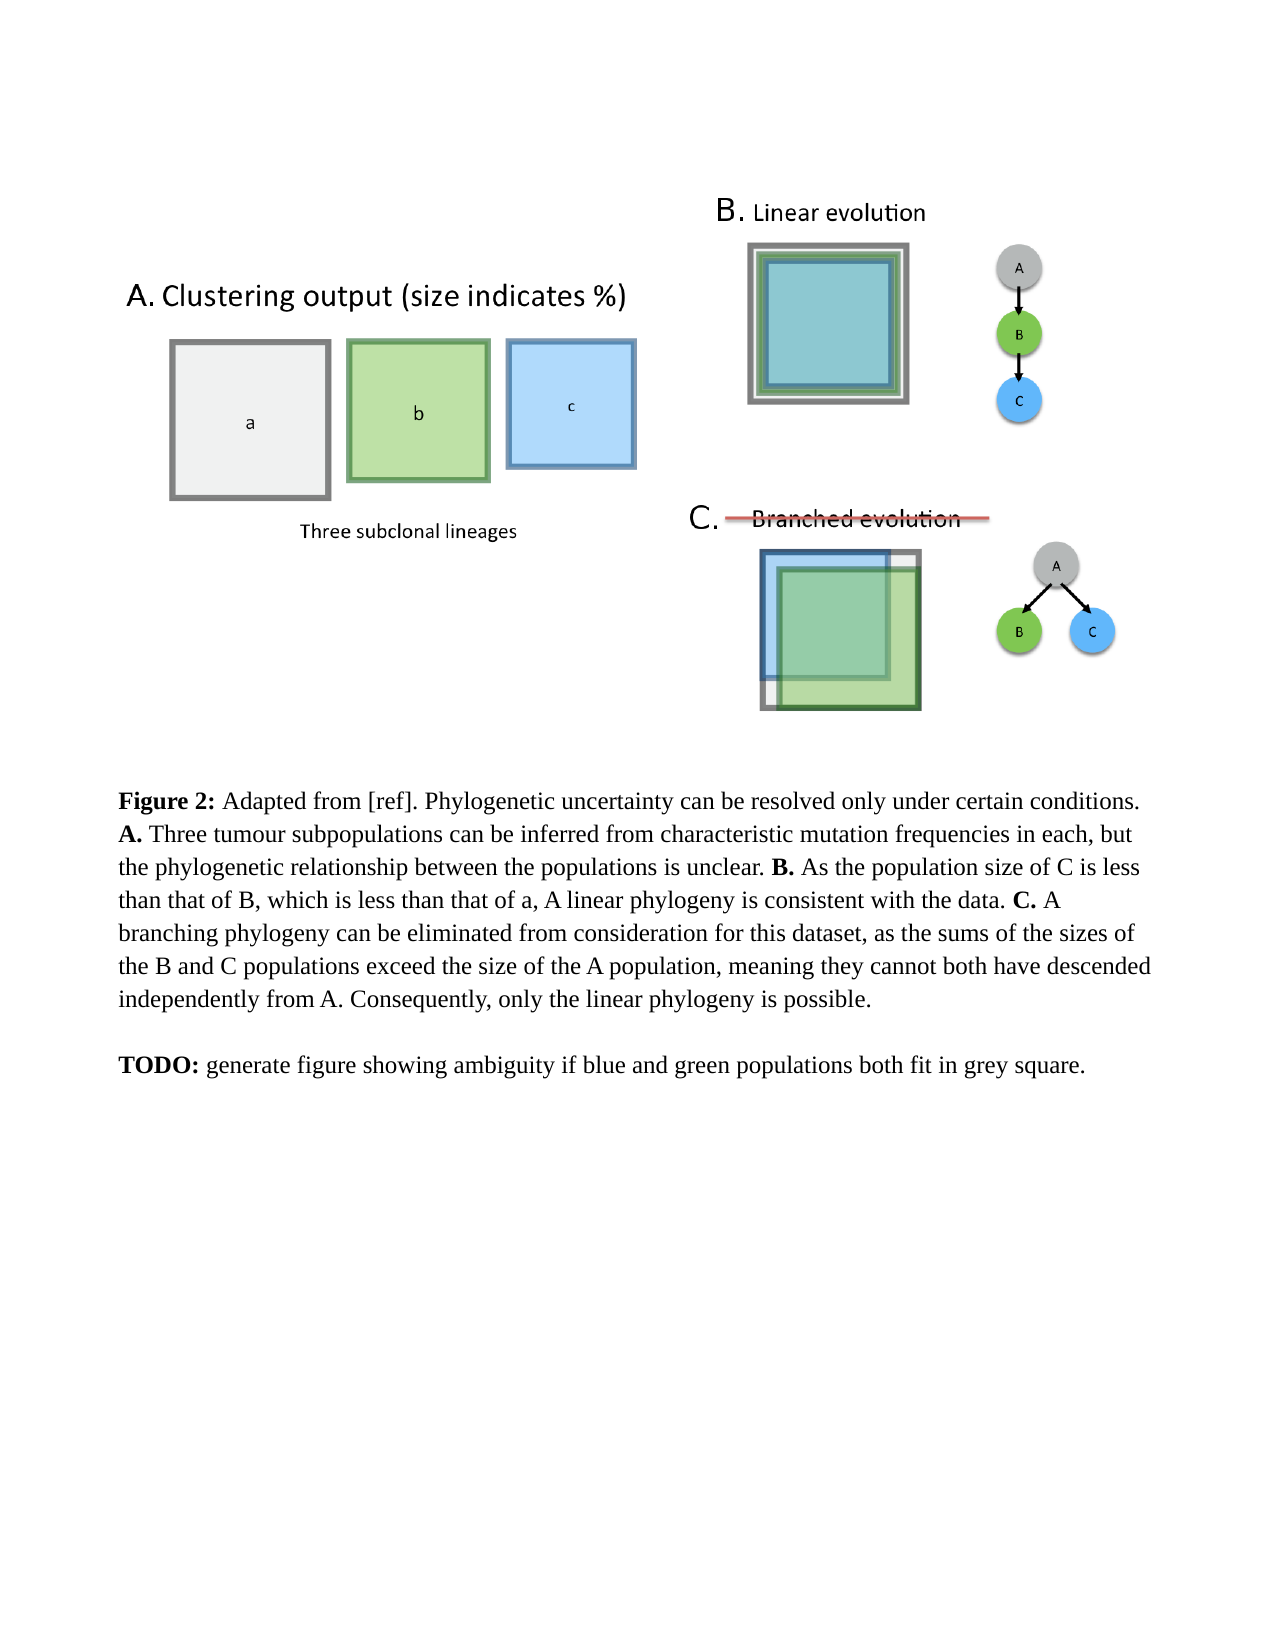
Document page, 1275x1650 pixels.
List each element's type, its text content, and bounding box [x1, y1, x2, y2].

text TODO: generate figure showing ambiguity if blue and green populations both fit in grey square. [118, 1050, 1157, 1079]
picture [118, 151, 1157, 749]
text Figure 2: Adapted from [ref]. Phylogenetic uncertainty can be resolved only under certain conditions. A. Three tumour subpopulations can be inferred from characteristic mutation frequencies in each, but the phylogenetic relationship between the populations is unclear. B. As the population size of C is less than that of B, which is less than that of a, A linear phylogeny is consistent with the data. C. A branching phylogeny can be eliminated from consideration for this dataset, as the sums of the sizes of the B and C populations exceed the size of the A population, meaning they cannot both have descended independently from A. Consequently, only the linear phylogeny is possible. [118, 786, 1157, 1013]
